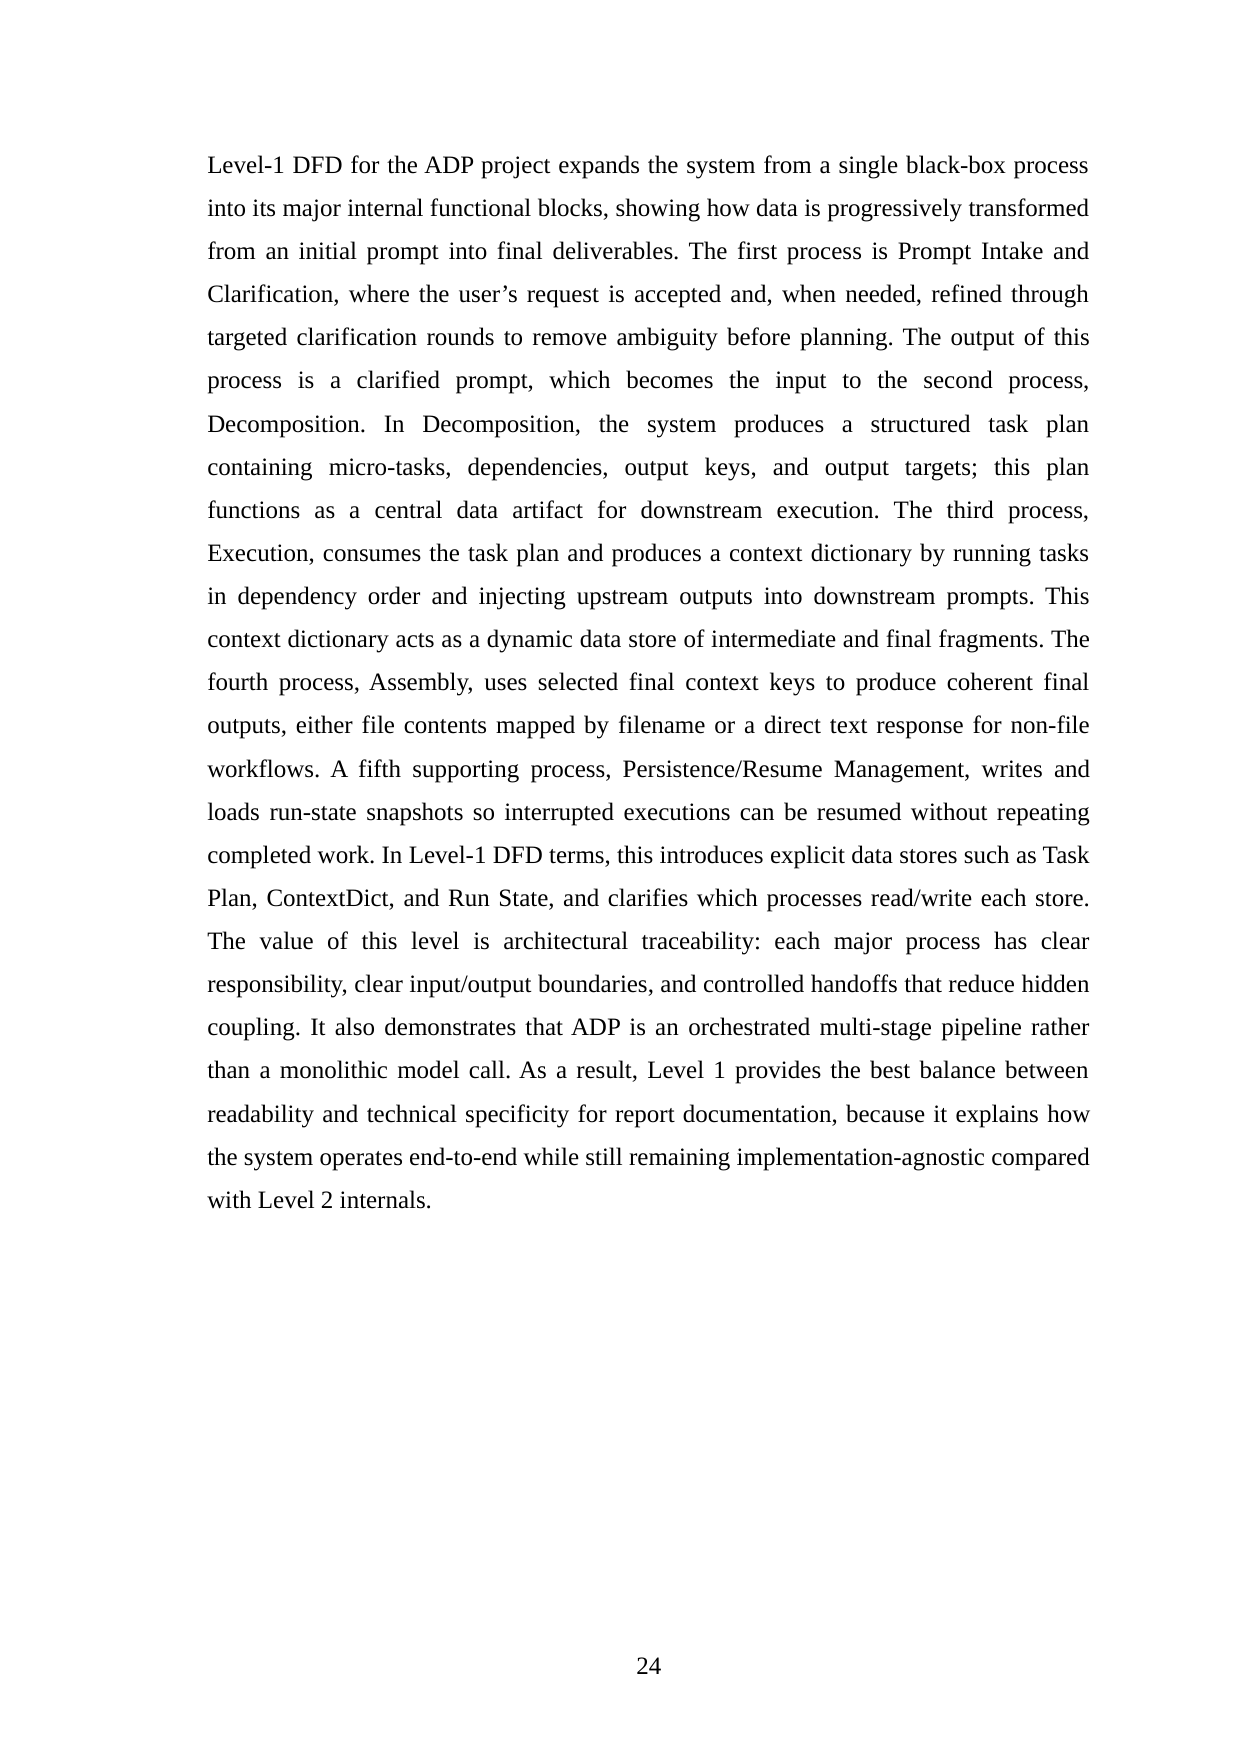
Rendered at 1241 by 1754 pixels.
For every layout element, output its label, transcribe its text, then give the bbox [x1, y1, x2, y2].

text Level-1 DFD for the ADP project expands the system from a single black-box process into its major internal functional blocks, showing how data is progressively transformed from an initial prompt into final deliverables. The first process is Prompt Intake and Clarification, where the user’s request is accepted and, when needed, refined through targeted clarification rounds to remove ambiguity before planning. The output of this process is a clarified prompt, which becomes the input to the second process, Decomposition. In Decomposition, the system produces a structured task plan containing micro-tasks, dependencies, output keys, and output targets; this plan functions as a central data artifact for downstream execution. The third process, Execution, consumes the task plan and produces a context dictionary by running tasks in dependency order and injecting upstream outputs into downstream prompts. This context dictionary acts as a dynamic data store of intermediate and final fragments. The fourth process, Assembly, uses selected final context keys to produce coherent final outputs, either file contents mapped by filename or a direct text response for non-file workflows. A fifth supporting process, Persistence/Resume Management, writes and loads run-state snapshots so interrupted executions can be resumed without repeating completed work. In Level-1 DFD terms, this introduces explicit data stores such as Task Plan, ContextDict, and Run State, and clarifies which processes read/write each store. The value of this level is architectural traceability: each major process has clear responsibility, clear input/output boundaries, and controlled handoffs that reduce hidden coupling. It also demonstrates that ADP is an orchestrated multi-stage pipeline rather than a monolithic model call. As a result, Level 1 provides the best balance between readability and technical specificity for report documentation, because it explains how the system operates end-to-end while still remaining implementation-agnostic compared with Level 2 internals. [207, 150, 1091, 1214]
